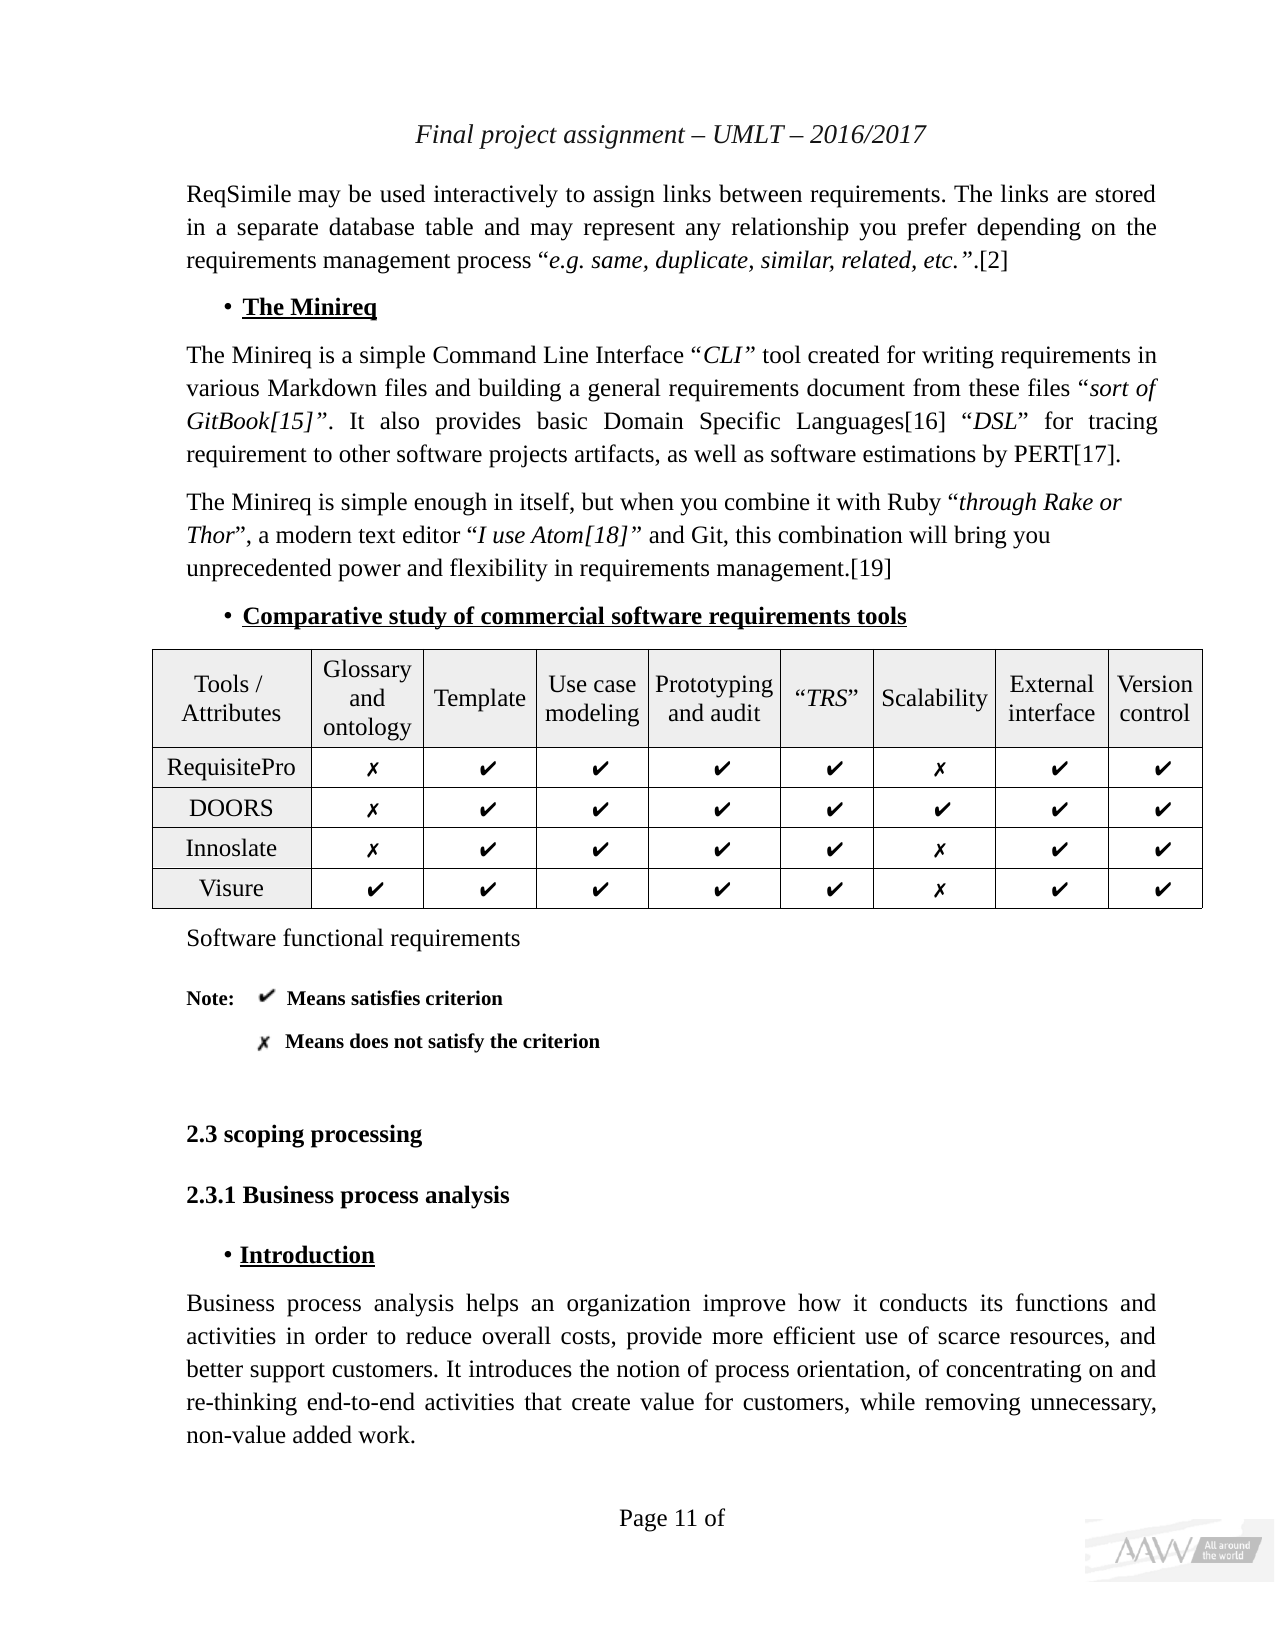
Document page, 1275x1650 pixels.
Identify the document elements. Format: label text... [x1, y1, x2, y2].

table_cell [781, 869, 873, 908]
table_cell [424, 869, 536, 908]
table_cell [424, 828, 536, 867]
table_cell [874, 869, 995, 908]
table_cell [537, 748, 648, 787]
table_cell [874, 788, 995, 827]
table_cell DOORS [153, 788, 311, 827]
table_cell [996, 828, 1108, 867]
table_cell [781, 788, 873, 827]
text The Minireq is a simple Command Line Interface “CLI” tool created for writing requirements in various Markdown files and building a general requirements document from these files “sort of GitBook[15]”. It also provides basic Domain Specific Languages[16] “DSL” for tracing requirement to other software projects artifacts, as well as software estimations by PERT[17]. [186, 340, 1158, 468]
table_cell RequisitePro [153, 748, 311, 787]
table_cell Innoslate [153, 828, 311, 867]
table_header Glossary and ontology [312, 650, 423, 747]
text Business process analysis helps an organization improve how it conducts its functions and activities in order to reduce overall costs, provide more efficient use of scarce resources, and better support customers. It introduces the notion of process orientation, of concentrating on and re-thinking end-to-end activities that create value for customers, while removing unnecessary, non-value added work. [186, 1288, 1158, 1449]
table_cell [312, 788, 423, 827]
table_cell [537, 828, 648, 867]
picture [1085, 1519, 1275, 1582]
table_cell [781, 748, 873, 787]
table_cell [996, 788, 1108, 827]
list Introduction [223, 1240, 1158, 1269]
table_cell [424, 788, 536, 827]
table_cell [874, 828, 995, 867]
table_header Scalability [874, 650, 995, 747]
table_header “TRS” [781, 650, 873, 747]
table_cell [312, 748, 423, 787]
picture [247, 1029, 286, 1059]
text Note: [186, 986, 246, 1010]
table_header Tools / Attributes [153, 650, 311, 747]
table_header Template [424, 650, 536, 747]
table_header Prototyping and audit [649, 650, 780, 747]
table_cell [1109, 788, 1202, 827]
table_cell [537, 788, 648, 827]
picture [246, 983, 287, 1010]
table_cell [1109, 828, 1202, 867]
text The Minireq is simple enough in itself, but when you combine it with Ruby “through Rake or Thor”, a modern text editor “I use Atom[18]” and Git, this combination will bring you unprecedented power and flexibility in requirements management.[19] [186, 487, 1158, 581]
table_cell [649, 748, 780, 787]
table_cell Visure [153, 869, 311, 908]
table_cell [1109, 869, 1202, 908]
text Software functional requirements [186, 923, 1158, 952]
text Means does not satisfy the criterion [186, 1028, 1158, 1053]
table_cell [996, 869, 1108, 908]
list The Minireq [223, 292, 1158, 321]
table_cell [312, 828, 423, 867]
table_cell [312, 869, 423, 908]
table_header External interface [996, 650, 1108, 747]
table_cell [1109, 748, 1202, 787]
subtitle 2.3.1 Business process analysis [186, 1180, 1158, 1208]
table_cell [537, 869, 648, 908]
table_cell [649, 828, 780, 867]
table_cell [996, 748, 1108, 787]
table_header Use case modeling [537, 650, 648, 747]
table_cell [874, 748, 995, 787]
table_cell [649, 869, 780, 908]
text Means satisfies criterion [287, 986, 1158, 1010]
subtitle 2.3 scoping processing [186, 1119, 1158, 1148]
text ReqSimile may be used interactively to assign links between requirements. The links are stored in a separate database table and may represent any relationship you prefer depending on the requirements management process “e.g. same, duplicate, similar, related, etc.”.[2] [186, 179, 1158, 273]
table_cell [649, 788, 780, 827]
list Comparative study of commercial software requirements tools [223, 601, 1158, 629]
table_header Version control [1109, 650, 1202, 747]
table_cell [424, 748, 536, 787]
table_cell [781, 828, 873, 867]
